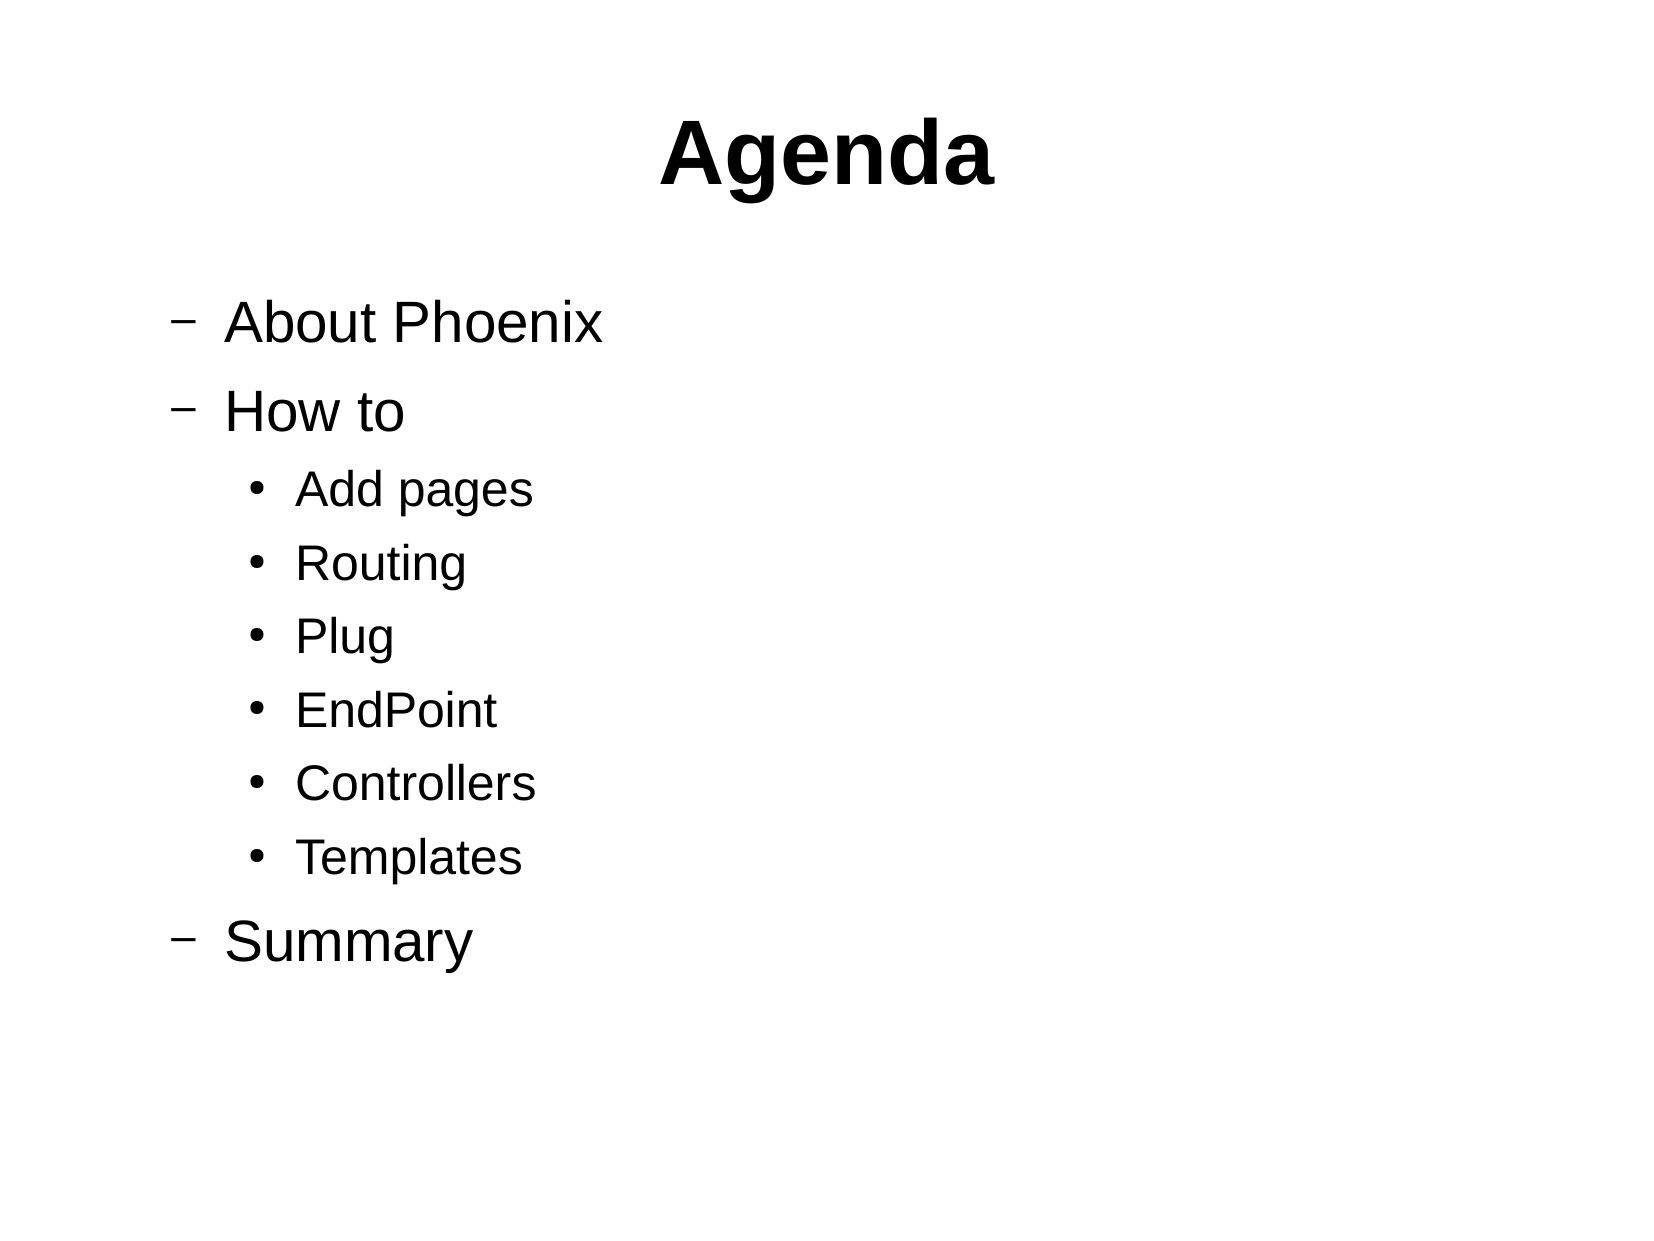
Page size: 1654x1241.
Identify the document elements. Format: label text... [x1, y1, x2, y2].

title Agenda [82, 49, 1571, 257]
list About Phoenix How to Add pages Routing Plug EndPoint Controllers Templates Summary [82, 290, 1571, 1010]
